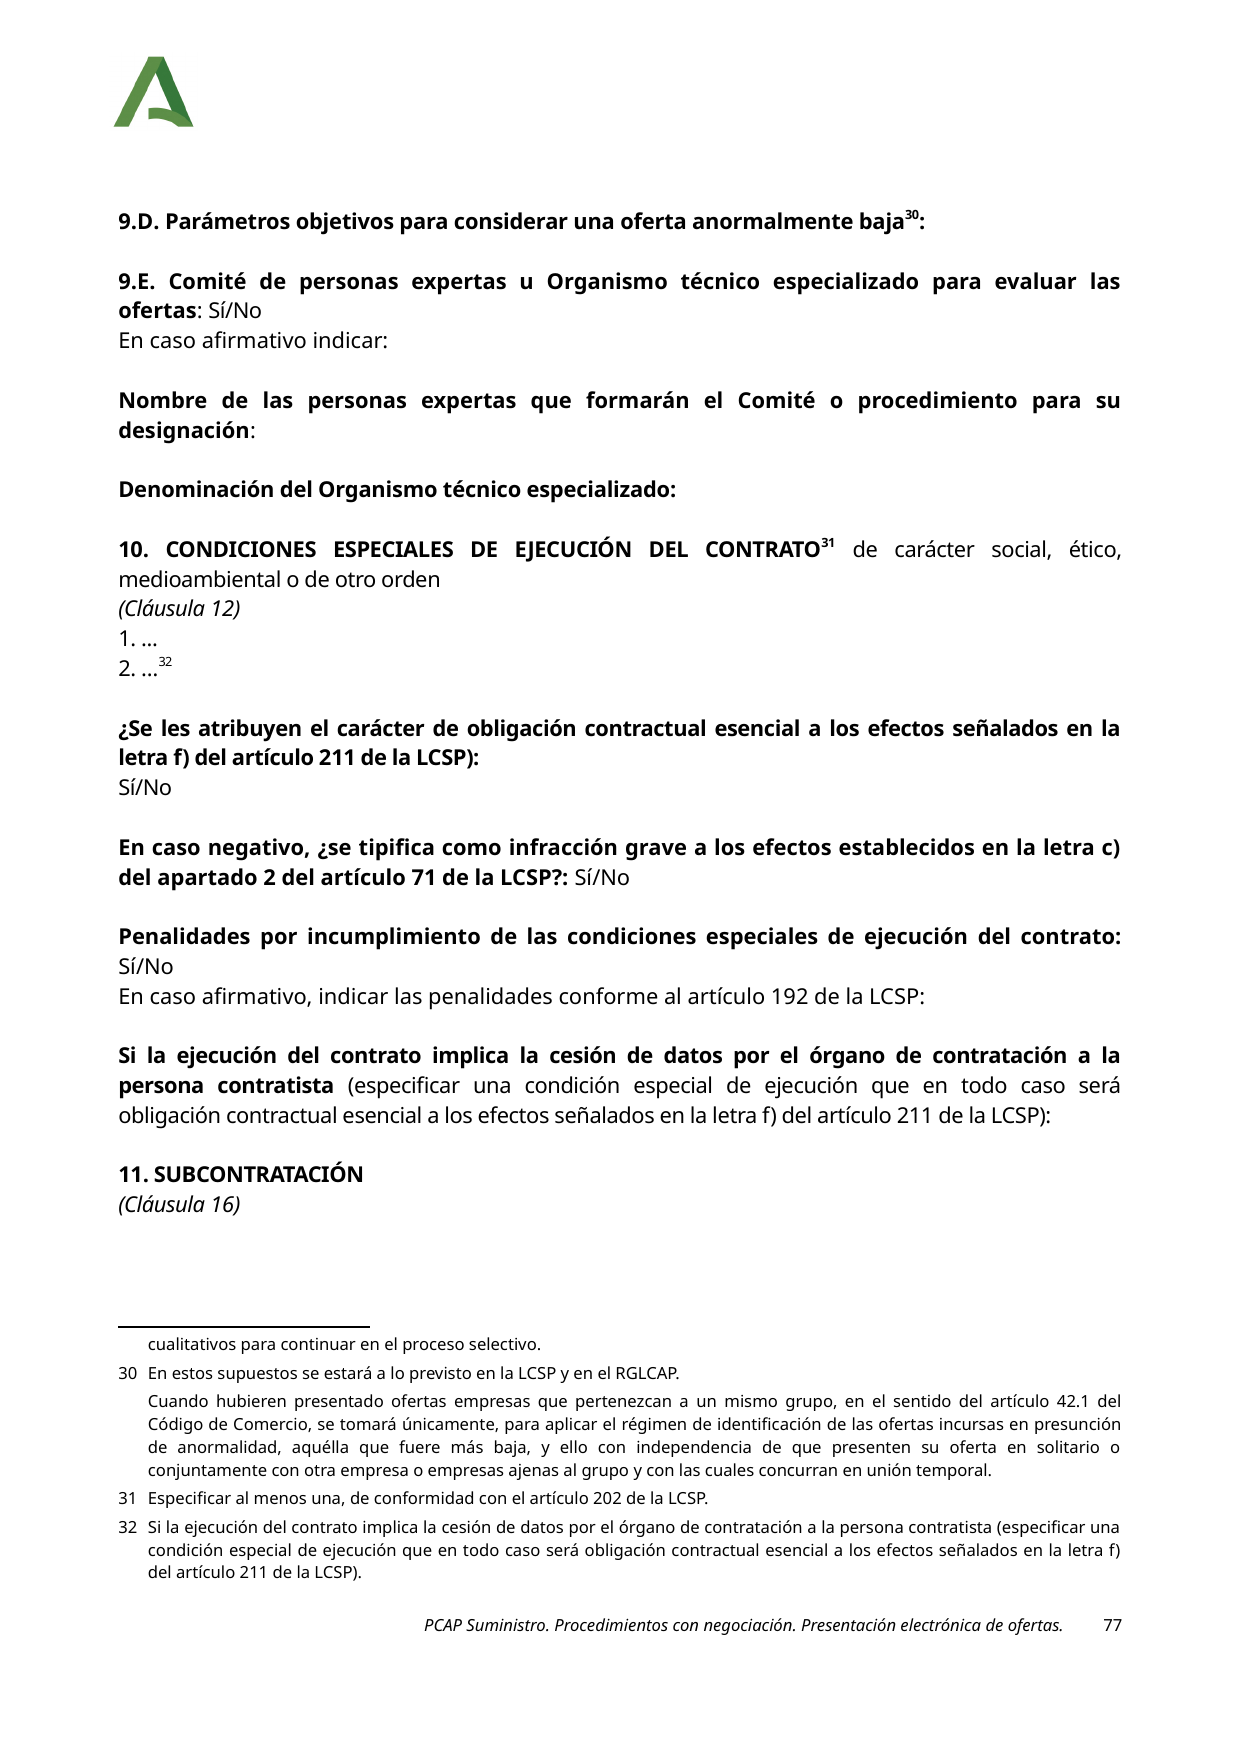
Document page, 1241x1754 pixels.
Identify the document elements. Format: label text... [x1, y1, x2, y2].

text En caso afirmativo indicar: [118, 325, 1122, 355]
text 11. SUBCONTRATACIÓN [118, 1159, 1122, 1189]
text Especificar al menos una, de conformidad con el artículo 202 de la LCSP. [118, 1487, 1122, 1509]
text Cuando hubieren presentado ofertas empresas que pertenezcan a un mismo grupo, en el sentido del artículo 42.1 del Código de Comercio, se tomará únicamente, para aplicar el régimen de identificación de las ofertas incursas en presunción de anormalidad, aquélla que fuere más baja, y ello con independencia de que presenten su oferta en solitario o conjuntamente con otra empresa o empresas ajenas al grupo y con las cuales concurran en unión temporal. [118, 1390, 1122, 1481]
text (Cláusula 12) [118, 593, 1122, 623]
text cualitativos para continuar en el proceso selectivo. [118, 1333, 1122, 1356]
text En caso afirmativo, indicar las penalidades conforme al artículo 192 de la LCSP: [118, 981, 1122, 1011]
text 9.E. Comité de personas expertas u Organismo técnico especializado para evaluar las ofertas: Sí/No [118, 266, 1122, 325]
text Penalidades por incumplimiento de las condiciones especiales de ejecución del contrato: Sí/No [118, 921, 1122, 981]
picture [109, 52, 198, 131]
text 2. … [118, 653, 1122, 683]
text En estos supuestos se estará a lo previsto en la LCSP y en el RGLCAP. [118, 1361, 1122, 1384]
text 1. ... [118, 623, 1122, 653]
text Sí/No [118, 772, 1122, 802]
text (Cláusula 16) [118, 1189, 1122, 1219]
text Si la ejecución del contrato implica la cesión de datos por el órgano de contratación a la persona contratista (especificar una condición especial de ejecución que en todo caso será obligación contractual esencial a los efectos señalados en la letra f) del artículo 211 de la LCSP): [118, 1040, 1122, 1130]
text Denominación del Organismo técnico especializado: [118, 474, 1122, 504]
text Si la ejecución del contrato implica la cesión de datos por el órgano de contratación a la persona contratista (especificar una condición especial de ejecución que en todo caso será obligación contractual esencial a los efectos señalados en la letra f) del artículo 211 de la LCSP). [118, 1516, 1122, 1584]
text 10. CONDICIONES ESPECIALES DE EJECUCIÓN DEL CONTRATO de carácter social, ético, medioambiental o de otro orden [118, 534, 1122, 593]
text 9.D. Parámetros objetivos para considerar una oferta anormalmente baja: [118, 206, 1122, 236]
text ¿Se les atribuyen el carácter de obligación contractual esencial a los efectos señalados en la letra f) del artículo 211 de la LCSP): [118, 713, 1122, 772]
text Nombre de las personas expertas que formarán el Comité o procedimiento para su designación: [118, 385, 1122, 444]
text En caso negativo, ¿se tipifica como infracción grave a los efectos establecidos en la letra c) del apartado 2 del artículo 71 de la LCSP?: Sí/No [118, 832, 1122, 891]
